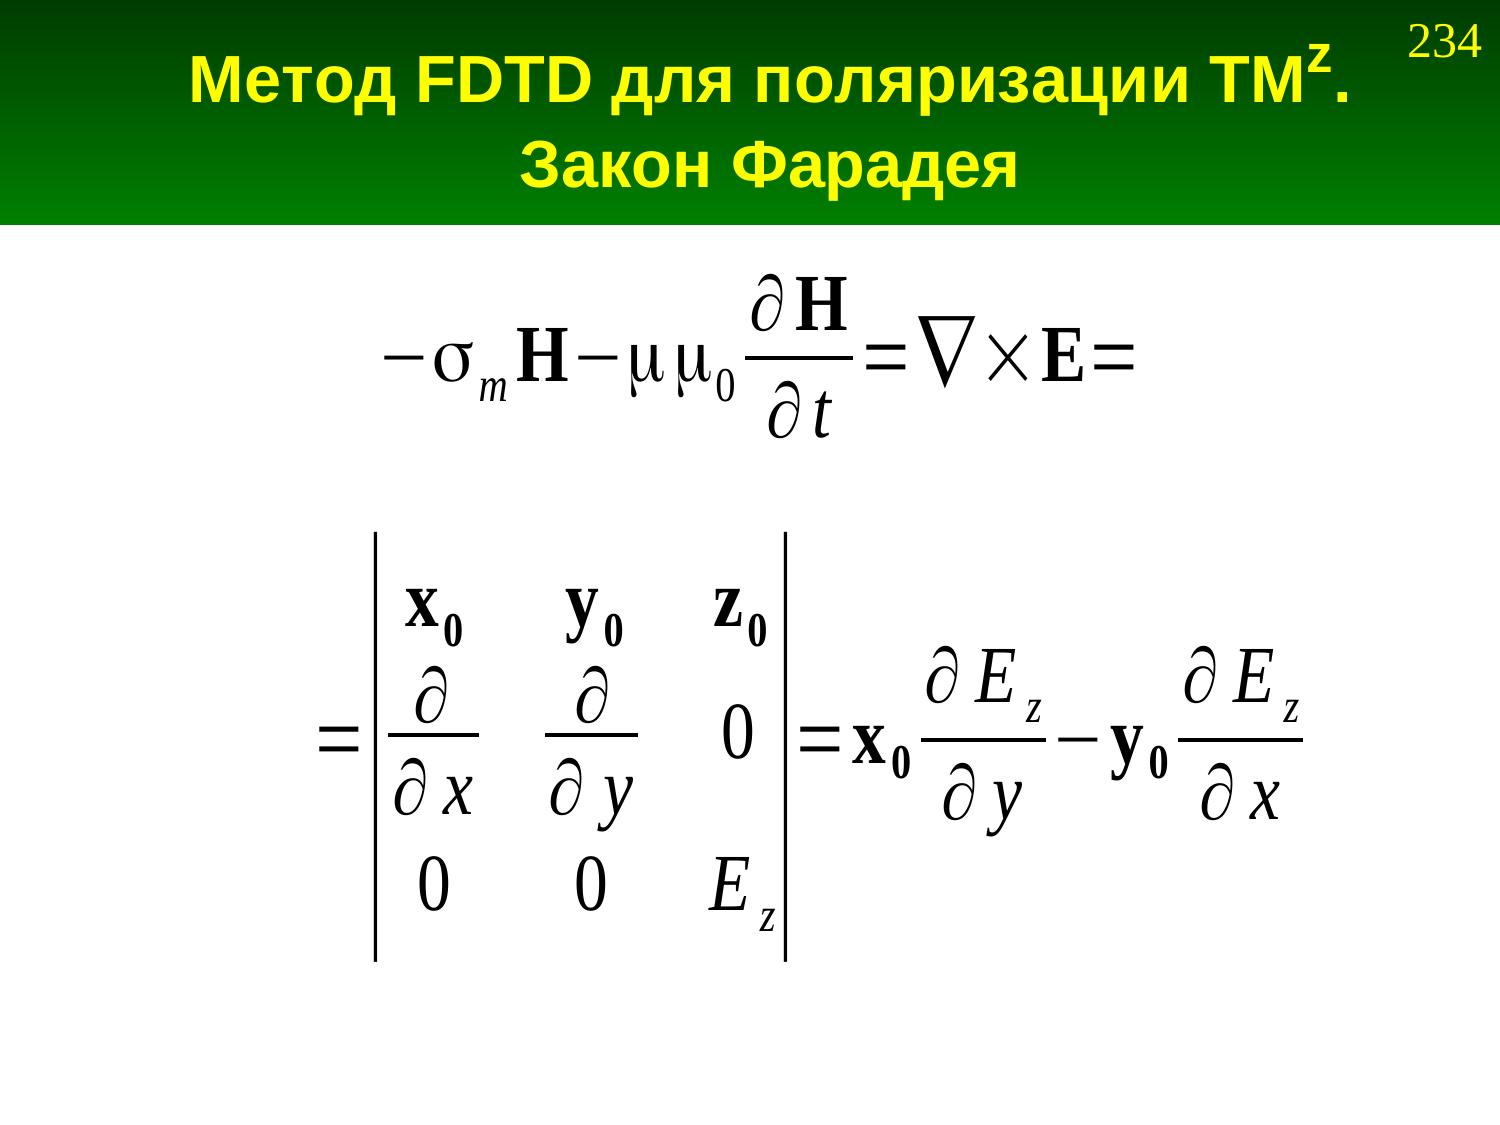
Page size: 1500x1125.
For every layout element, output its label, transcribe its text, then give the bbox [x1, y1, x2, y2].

title Метод FDTD для поляризации TMz. Закон Фарадея [100, 2, 1441, 209]
chart [295, 525, 1324, 962]
chart [360, 259, 1160, 454]
